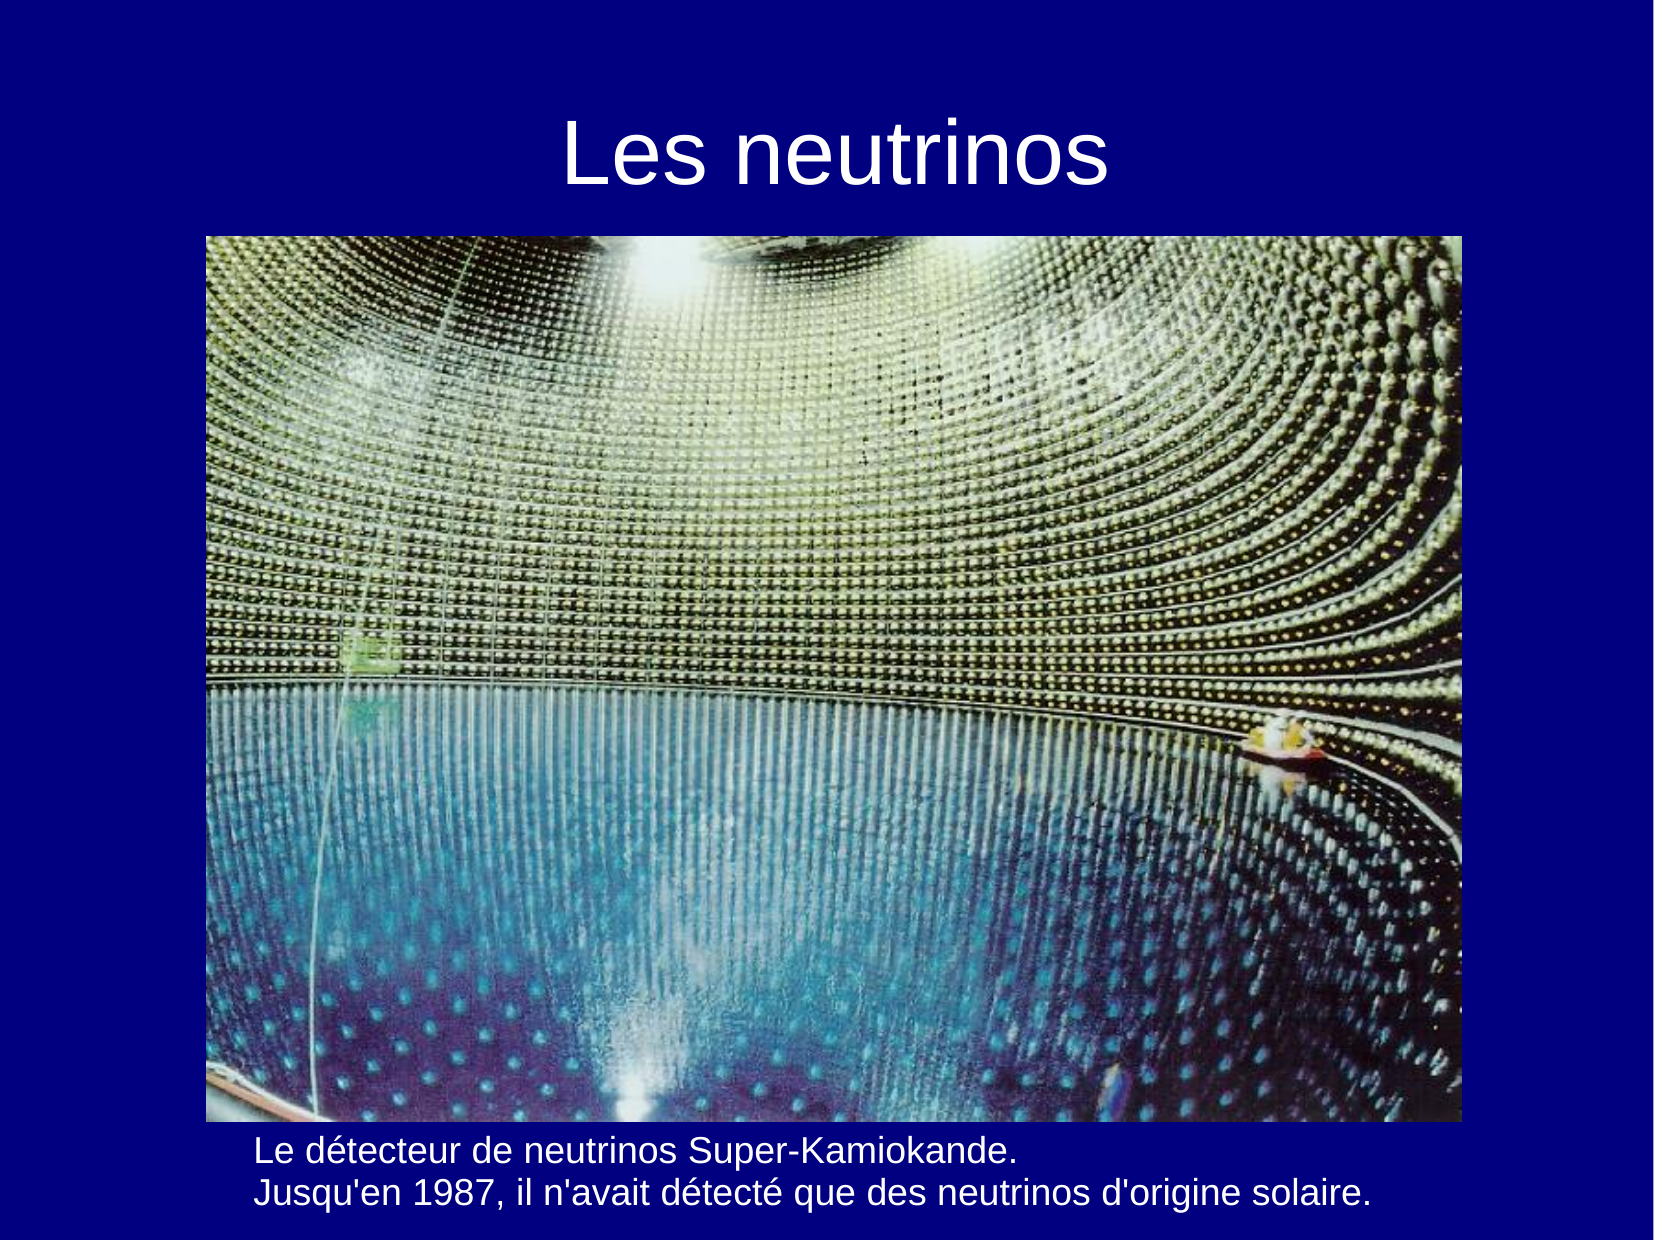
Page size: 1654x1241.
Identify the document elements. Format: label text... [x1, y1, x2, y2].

picture [206, 236, 1462, 1123]
text_box Le détecteur de neutrinos Super-Kamiokande. Jusqu'en 1987, il n'avait détecté que des neutrinos d'origine solaire. [238, 1122, 1388, 1221]
title Les neutrinos [82, 49, 1571, 257]
